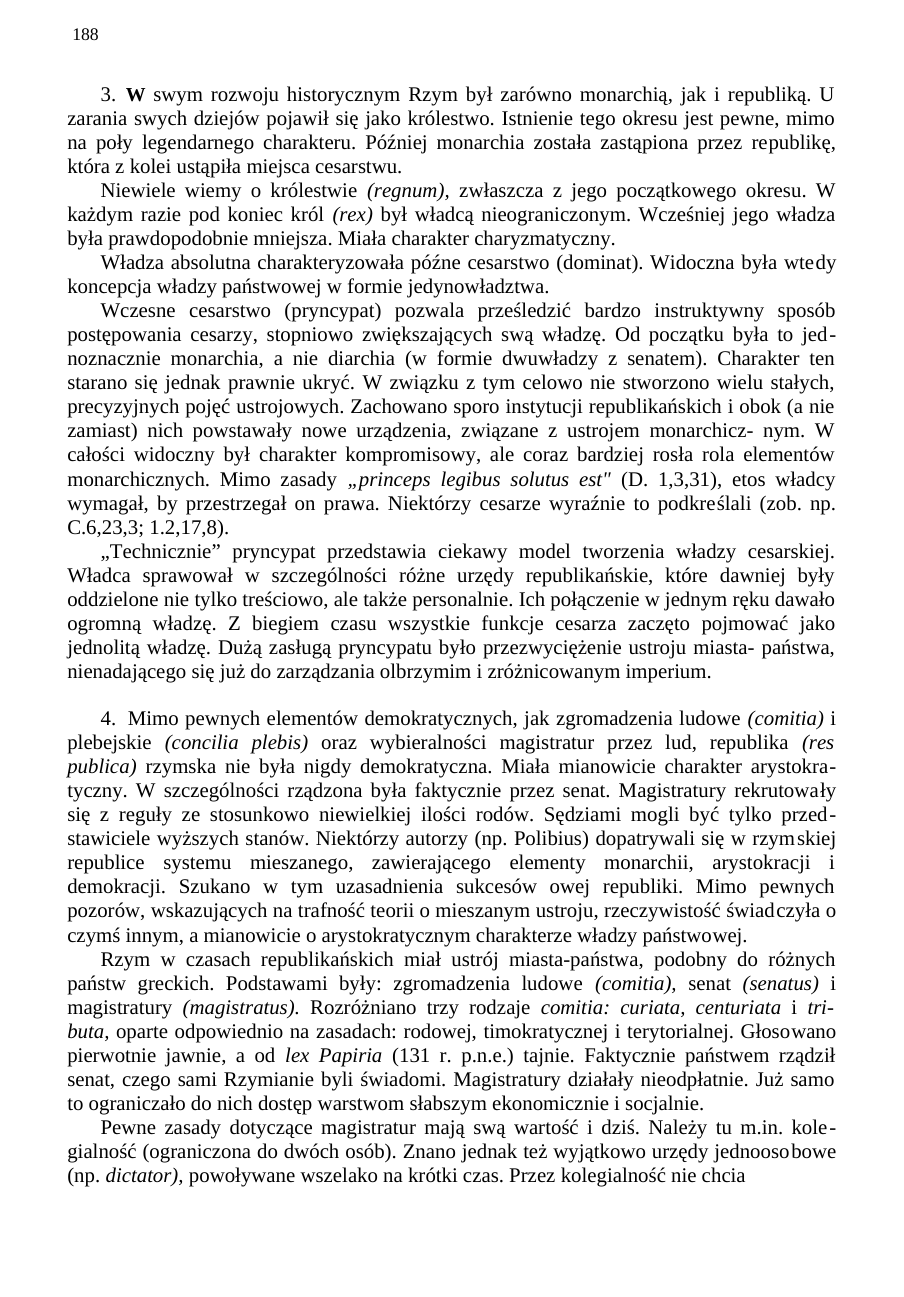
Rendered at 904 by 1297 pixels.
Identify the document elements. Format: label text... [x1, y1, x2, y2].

list W swym rozwoju historycznym Rzym był zarówno monarchią, jak i republiką. U zarania swych dziejów pojawił się jako królestwo. Istnienie tego okresu jest pewne, mimo na poły legendarnego charakteru. Później monarchia została zastąpiona przez re­publikę, która z kolei ustąpiła miejsca cesarstwu. [67, 81, 836, 178]
text Rzym w czasach republikańskich miał ustrój miasta-państwa, podobny do różnych państw greckich. Podstawami były: zgromadzenia ludowe (comitia), senat (senatus) i magistratury (magistratus). Rozróżniano trzy rodzaje comitia: curiata, centuriata i tri- buta, oparte odpowiednio na zasadach: rodowej, timokratycznej i terytorialnej. Głoso­wano pierwotnie jawnie, a od lex Papiria (131 r. p.n.e.) tajnie. Faktycznie państwem rządził senat, czego sami Rzymianie byli świadomi. Magistratury działały nieodpłatnie. Już samo to ograniczało do nich dostęp warstwom słabszym ekonomicznie i socjalnie. [67, 947, 836, 1115]
list Mimo pewnych elementów demokratycznych, jak zgromadzenia ludowe (comitia) i plebejskie (concilia plebis) oraz wybieralności magistratur przez lud, republika (res publica) rzymska nie była nigdy demokratyczna. Miała mianowicie charakter arystokra­tyczny. W szczególności rządzona była faktycznie przez senat. Magistratury rekrutowa­ły się z reguły ze stosunkowo niewielkiej ilości rodów. Sędziami mogli być tylko przed­stawiciele wyższych stanów. Niektórzy autorzy (np. Polibius) dopatrywali się w rzym­skiej republice systemu mieszanego, zawierającego elementy monarchii, arystokracji i demokracji. Szukano w tym uzasadnienia sukcesów owej republiki. Mimo pewnych pozorów, wskazujących na trafność teorii o mieszanym ustroju, rzeczywistość świad­czyła o czymś innym, a mianowicie o arystokratycznym charakterze władzy państwo­wej. [67, 706, 836, 947]
text Władza absolutna charakteryzowała późne cesarstwo (dominat). Widoczna była wte­dy koncepcja władzy państwowej w formie jedynowładztwa. [67, 250, 836, 298]
text Wczesne cesarstwo (pryncypat) pozwala prześledzić bardzo instruktywny sposób postępowania cesarzy, stopniowo zwiększających swą władzę. Od początku była to jed­noznacznie monarchia, a nie diarchia (w formie dwuwładzy z senatem). Charakter ten starano się jednak prawnie ukryć. W związku z tym celowo nie stworzono wielu stałych, precyzyjnych pojęć ustrojowych. Zachowano sporo instytucji republikańskich i obok (a nie zamiast) nich powstawały nowe urządzenia, związane z ustrojem monarchicz- nym. W całości widoczny był charakter kompromisowy, ale coraz bardziej rosła rola elementów monarchicznych. Mimo zasady „princeps legibus solutus est" (D. 1,3,31), etos władcy wymagał, by przestrzegał on prawa. Niektórzy cesarze wyraźnie to podkre­ślali (zob. np. C.6,23,3; 1.2,17,8). [67, 298, 836, 539]
text Niewiele wiemy o królestwie (regnum), zwłaszcza z jego początkowego okresu. W każdym razie pod koniec król (rex) był władcą nieograniczonym. Wcześniej jego władza była prawdopodobnie mniejsza. Miała charakter charyzmatyczny. [67, 178, 836, 250]
text Pewne zasady dotyczące magistratur mają swą wartość i dziś. Należy tu m.in. kole­gialność (ograniczona do dwóch osób). Znano jednak też wyjątkowo urzędy jednooso­bowe (np. dictator), powoływane wszelako na krótki czas. Przez kolegialność nie chcia­ [67, 1115, 836, 1187]
text 188 [72, 23, 101, 44]
text „Technicznie” pryncypat przedstawia ciekawy model tworzenia władzy cesarskiej. Władca sprawował w szczególności różne urzędy republikańskie, które dawniej były oddzielone nie tylko treściowo, ale także personalnie. Ich połączenie w jednym ręku dawało ogromną władzę. Z biegiem czasu wszystkie funkcje cesarza zaczęto pojmować jako jednolitą władzę. Dużą zasługą pryncypatu było przezwyciężenie ustroju miasta- państwa, nienadającego się już do zarządzania olbrzymim i zróżnicowanym imperium. [67, 539, 836, 683]
